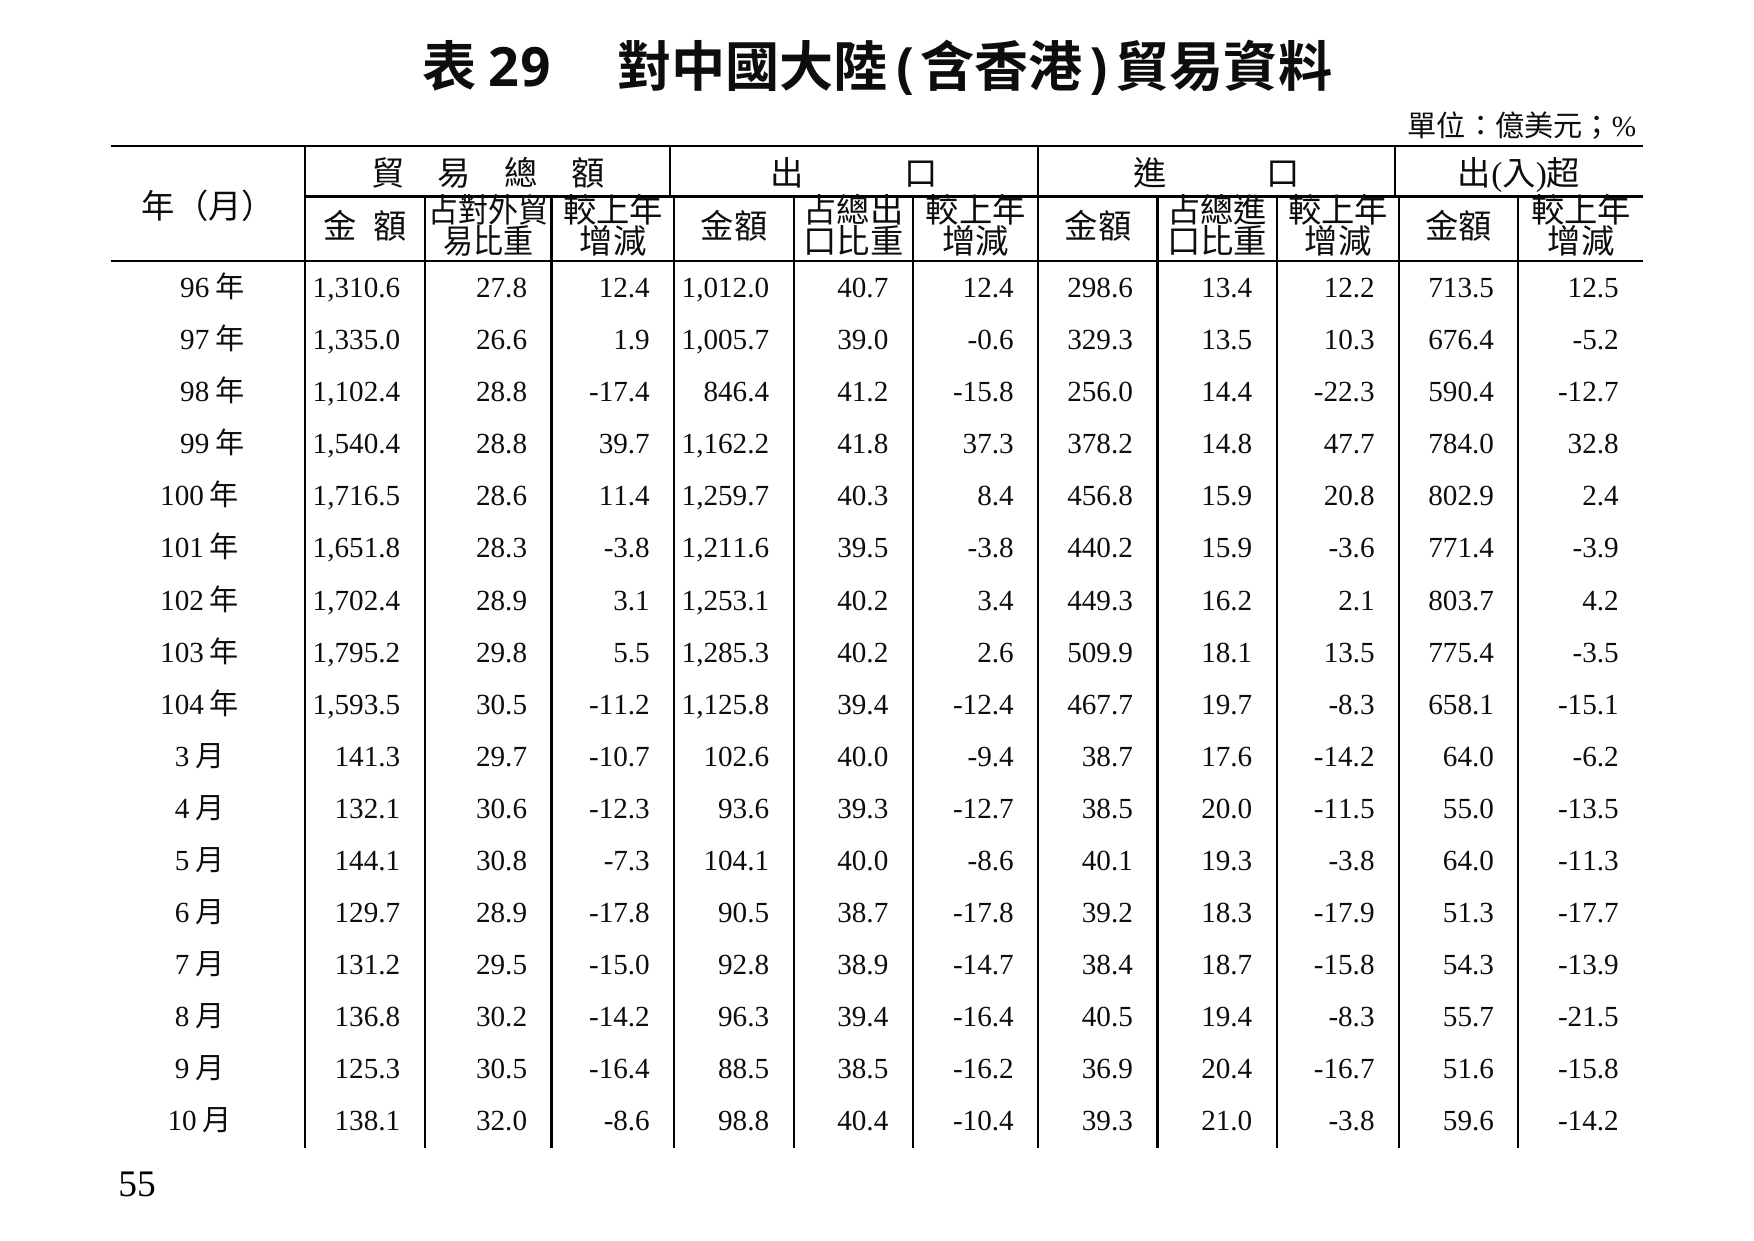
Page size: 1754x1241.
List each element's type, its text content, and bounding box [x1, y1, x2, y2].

table_cell 40.0 [795, 731, 912, 783]
table_cell 28.3 [426, 523, 550, 574]
table_cell 104.1 [675, 835, 793, 887]
table_cell 590.4 [1400, 366, 1517, 418]
table_cell -9.4 [914, 731, 1037, 783]
table_cell -14.2 [1519, 1095, 1643, 1147]
table_cell 20.8 [1278, 470, 1398, 522]
table_cell 3.4 [914, 575, 1037, 627]
table_cell 129.7 [306, 887, 424, 939]
table_cell -13.5 [1519, 783, 1643, 835]
table_cell 2.4 [1519, 470, 1643, 522]
table_cell 713.5 [1400, 262, 1517, 314]
table_cell 1,593.5 [306, 679, 424, 731]
table_cell -10.4 [914, 1095, 1037, 1147]
table_cell -14.2 [553, 991, 673, 1043]
table_header 進 口 [1039, 147, 1394, 195]
table_cell -21.5 [1519, 991, 1643, 1043]
table_cell 32.0 [426, 1095, 550, 1147]
table_cell 138.1 [306, 1095, 424, 1147]
table_cell -16.4 [914, 991, 1037, 1043]
table_cell 103年 [111, 627, 304, 679]
table_cell 占總出口比重 [795, 198, 912, 260]
table_cell -12.3 [553, 783, 673, 835]
table_cell 18.7 [1159, 939, 1276, 991]
subtitle 表29 對中國大陸(含香港)貿易資料 [118, 24, 1636, 103]
table_cell 658.1 [1400, 679, 1517, 731]
table_cell 6月 [111, 887, 304, 939]
table_cell 占總進口比重 [1159, 198, 1276, 260]
table_cell 金 額 [306, 198, 424, 260]
table_cell 88.5 [675, 1043, 793, 1095]
table_cell 5月 [111, 835, 304, 887]
table_cell -10.7 [553, 731, 673, 783]
table_cell 803.7 [1400, 575, 1517, 627]
table_cell 100年 [111, 470, 304, 522]
table_cell 32.8 [1519, 418, 1643, 470]
table_cell 1,259.7 [675, 470, 793, 522]
table_cell 38.5 [795, 1043, 912, 1095]
table_cell 59.6 [1400, 1095, 1517, 1147]
table_cell 1,795.2 [306, 627, 424, 679]
table_cell 4.2 [1519, 575, 1643, 627]
table_cell 1,162.2 [675, 418, 793, 470]
table_cell -17.7 [1519, 887, 1643, 939]
table_cell 39.3 [1039, 1095, 1156, 1147]
table_cell 金額 [1039, 198, 1156, 260]
table_cell 96年 [111, 262, 304, 314]
table_cell 較上年 增減 [553, 198, 673, 260]
table_cell 467.7 [1039, 679, 1156, 731]
table_cell 47.7 [1278, 418, 1398, 470]
table_cell 37.3 [914, 418, 1037, 470]
table_cell 125.3 [306, 1043, 424, 1095]
table_cell 41.2 [795, 366, 912, 418]
table_cell 1,702.4 [306, 575, 424, 627]
table_cell 141.3 [306, 731, 424, 783]
table_cell 40.3 [795, 470, 912, 522]
table_cell 19.4 [1159, 991, 1276, 1043]
table_cell -6.2 [1519, 731, 1643, 783]
table_cell 1,310.6 [306, 262, 424, 314]
table_cell -8.6 [914, 835, 1037, 887]
table_cell -3.8 [1278, 835, 1398, 887]
table_cell 41.8 [795, 418, 912, 470]
table_cell 較上年 增減 [1519, 198, 1643, 260]
table_cell 846.4 [675, 366, 793, 418]
table_cell 775.4 [1400, 627, 1517, 679]
table_cell -3.5 [1519, 627, 1643, 679]
table_cell 1,005.7 [675, 314, 793, 366]
table_cell 18.1 [1159, 627, 1276, 679]
table_cell -22.3 [1278, 366, 1398, 418]
table_cell -8.3 [1278, 991, 1398, 1043]
table_cell -13.9 [1519, 939, 1643, 991]
table_cell 金額 [1400, 198, 1517, 260]
table_cell 38.7 [1039, 731, 1156, 783]
table_cell 13.5 [1278, 627, 1398, 679]
table_cell 39.7 [553, 418, 673, 470]
table_cell 12.4 [553, 262, 673, 314]
table_cell 39.4 [795, 679, 912, 731]
table_cell -14.7 [914, 939, 1037, 991]
table_cell 28.9 [426, 575, 550, 627]
table_header 年（月） [111, 147, 304, 260]
table_cell 40.5 [1039, 991, 1156, 1043]
table_cell 38.5 [1039, 783, 1156, 835]
table_cell 104年 [111, 679, 304, 731]
table_cell 1,540.4 [306, 418, 424, 470]
table_cell -16.2 [914, 1043, 1037, 1095]
table_cell 4月 [111, 783, 304, 835]
table_cell 10.3 [1278, 314, 1398, 366]
table_cell 3月 [111, 731, 304, 783]
table_cell 27.8 [426, 262, 550, 314]
table_cell 54.3 [1400, 939, 1517, 991]
table_cell 30.6 [426, 783, 550, 835]
table_cell 8月 [111, 991, 304, 1043]
table_cell -17.8 [553, 887, 673, 939]
table_cell 17.6 [1159, 731, 1276, 783]
table_cell -17.9 [1278, 887, 1398, 939]
table_cell 39.4 [795, 991, 912, 1043]
table_cell -11.5 [1278, 783, 1398, 835]
table_cell 較上年 增減 [1278, 198, 1398, 260]
table_cell 21.0 [1159, 1095, 1276, 1147]
table_cell 440.2 [1039, 523, 1156, 574]
table_cell 14.8 [1159, 418, 1276, 470]
table_cell 14.4 [1159, 366, 1276, 418]
table_cell 38.4 [1039, 939, 1156, 991]
table_cell 40.2 [795, 627, 912, 679]
table_cell -0.6 [914, 314, 1037, 366]
table_cell 456.8 [1039, 470, 1156, 522]
table_cell 30.8 [426, 835, 550, 887]
table_cell 802.9 [1400, 470, 1517, 522]
table_cell -15.8 [1278, 939, 1398, 991]
table_cell 28.6 [426, 470, 550, 522]
table_cell 64.0 [1400, 835, 1517, 887]
table_header 出 口 [671, 147, 1037, 195]
table_cell 38.7 [795, 887, 912, 939]
text 單位：億美元；% [118, 103, 1636, 145]
table_cell 29.8 [426, 627, 550, 679]
table_cell 40.1 [1039, 835, 1156, 887]
table_cell 449.3 [1039, 575, 1156, 627]
table_cell 39.0 [795, 314, 912, 366]
table_cell 16.2 [1159, 575, 1276, 627]
table_cell 676.4 [1400, 314, 1517, 366]
table_cell 51.6 [1400, 1043, 1517, 1095]
table_cell 40.0 [795, 835, 912, 887]
table_cell 13.4 [1159, 262, 1276, 314]
table_cell 64.0 [1400, 731, 1517, 783]
table_cell 90.5 [675, 887, 793, 939]
table_cell -8.3 [1278, 679, 1398, 731]
table_cell 12.5 [1519, 262, 1643, 314]
table_cell 18.3 [1159, 887, 1276, 939]
table_cell 28.9 [426, 887, 550, 939]
table_cell 19.3 [1159, 835, 1276, 887]
table_cell -11.3 [1519, 835, 1643, 887]
table_cell 26.6 [426, 314, 550, 366]
table_cell 1,102.4 [306, 366, 424, 418]
table_cell 1,651.8 [306, 523, 424, 574]
table_cell 98年 [111, 366, 304, 418]
table_cell 99年 [111, 418, 304, 470]
table_cell 29.5 [426, 939, 550, 991]
table_cell -3.8 [1278, 1095, 1398, 1147]
table_cell 29.7 [426, 731, 550, 783]
table_cell -3.6 [1278, 523, 1398, 574]
table_cell 102.6 [675, 731, 793, 783]
table_header 出(入)超 [1396, 147, 1643, 195]
table_cell -15.8 [1519, 1043, 1643, 1095]
table_cell 55.7 [1400, 991, 1517, 1043]
table_cell 7月 [111, 939, 304, 991]
table_cell 40.2 [795, 575, 912, 627]
table_cell -17.8 [914, 887, 1037, 939]
table_cell 金額 [675, 198, 793, 260]
table_cell 占對外貿易比重 [426, 198, 550, 260]
table_cell 12.4 [914, 262, 1037, 314]
table_cell -7.3 [553, 835, 673, 887]
table_cell -12.7 [1519, 366, 1643, 418]
table_cell 9月 [111, 1043, 304, 1095]
table_cell 132.1 [306, 783, 424, 835]
table_cell 12.2 [1278, 262, 1398, 314]
table_cell 39.2 [1039, 887, 1156, 939]
table_cell 15.9 [1159, 470, 1276, 522]
table_cell -15.8 [914, 366, 1037, 418]
table_cell 771.4 [1400, 523, 1517, 574]
table_cell 40.7 [795, 262, 912, 314]
table_cell 1,285.3 [675, 627, 793, 679]
table_cell -15.1 [1519, 679, 1643, 731]
table_cell 38.9 [795, 939, 912, 991]
table_cell 較上年 增減 [914, 198, 1037, 260]
table_cell 1,211.6 [675, 523, 793, 574]
table_cell 3.1 [553, 575, 673, 627]
table_cell -3.8 [553, 523, 673, 574]
table_cell 30.5 [426, 679, 550, 731]
table_cell 2.6 [914, 627, 1037, 679]
table_cell 1,716.5 [306, 470, 424, 522]
table_cell 40.4 [795, 1095, 912, 1147]
table_cell 93.6 [675, 783, 793, 835]
table_cell 36.9 [1039, 1043, 1156, 1095]
table_cell 784.0 [1400, 418, 1517, 470]
table_cell 51.3 [1400, 887, 1517, 939]
table_cell 98.8 [675, 1095, 793, 1147]
table_cell 102年 [111, 575, 304, 627]
table_cell -12.4 [914, 679, 1037, 731]
table_cell 131.2 [306, 939, 424, 991]
table_cell -11.2 [553, 679, 673, 731]
table_cell -15.0 [553, 939, 673, 991]
table_cell 101年 [111, 523, 304, 574]
table_cell -14.2 [1278, 731, 1398, 783]
table_cell -3.8 [914, 523, 1037, 574]
table_cell 13.5 [1159, 314, 1276, 366]
table_cell 136.8 [306, 991, 424, 1043]
table_cell 55.0 [1400, 783, 1517, 835]
table_cell 19.7 [1159, 679, 1276, 731]
table_cell 1,125.8 [675, 679, 793, 731]
table_cell 10月 [111, 1095, 304, 1147]
table_cell 28.8 [426, 366, 550, 418]
table_cell -3.9 [1519, 523, 1643, 574]
table_cell 144.1 [306, 835, 424, 887]
table_cell 20.4 [1159, 1043, 1276, 1095]
table_cell 96.3 [675, 991, 793, 1043]
table_cell 30.5 [426, 1043, 550, 1095]
table_cell 15.9 [1159, 523, 1276, 574]
table_cell -17.4 [553, 366, 673, 418]
table_cell -16.7 [1278, 1043, 1398, 1095]
table_cell 1.9 [553, 314, 673, 366]
table_cell 509.9 [1039, 627, 1156, 679]
table_cell -16.4 [553, 1043, 673, 1095]
table_cell 11.4 [553, 470, 673, 522]
table_cell 39.3 [795, 783, 912, 835]
table_cell 1,012.0 [675, 262, 793, 314]
table_cell 1,253.1 [675, 575, 793, 627]
table_cell 329.3 [1039, 314, 1156, 366]
table_cell 30.2 [426, 991, 550, 1043]
table_cell -12.7 [914, 783, 1037, 835]
table_cell 8.4 [914, 470, 1037, 522]
table_cell 2.1 [1278, 575, 1398, 627]
table_cell 298.6 [1039, 262, 1156, 314]
table_cell 20.0 [1159, 783, 1276, 835]
table_cell 5.5 [553, 627, 673, 679]
table_cell -8.6 [553, 1095, 673, 1147]
table_cell 92.8 [675, 939, 793, 991]
table_cell 1,335.0 [306, 314, 424, 366]
table_cell 378.2 [1039, 418, 1156, 470]
table_cell 28.8 [426, 418, 550, 470]
table_cell 97年 [111, 314, 304, 366]
table_cell 256.0 [1039, 366, 1156, 418]
table_cell 39.5 [795, 523, 912, 574]
table_cell -5.2 [1519, 314, 1643, 366]
table_header 貿 易 總 額 [306, 147, 669, 195]
